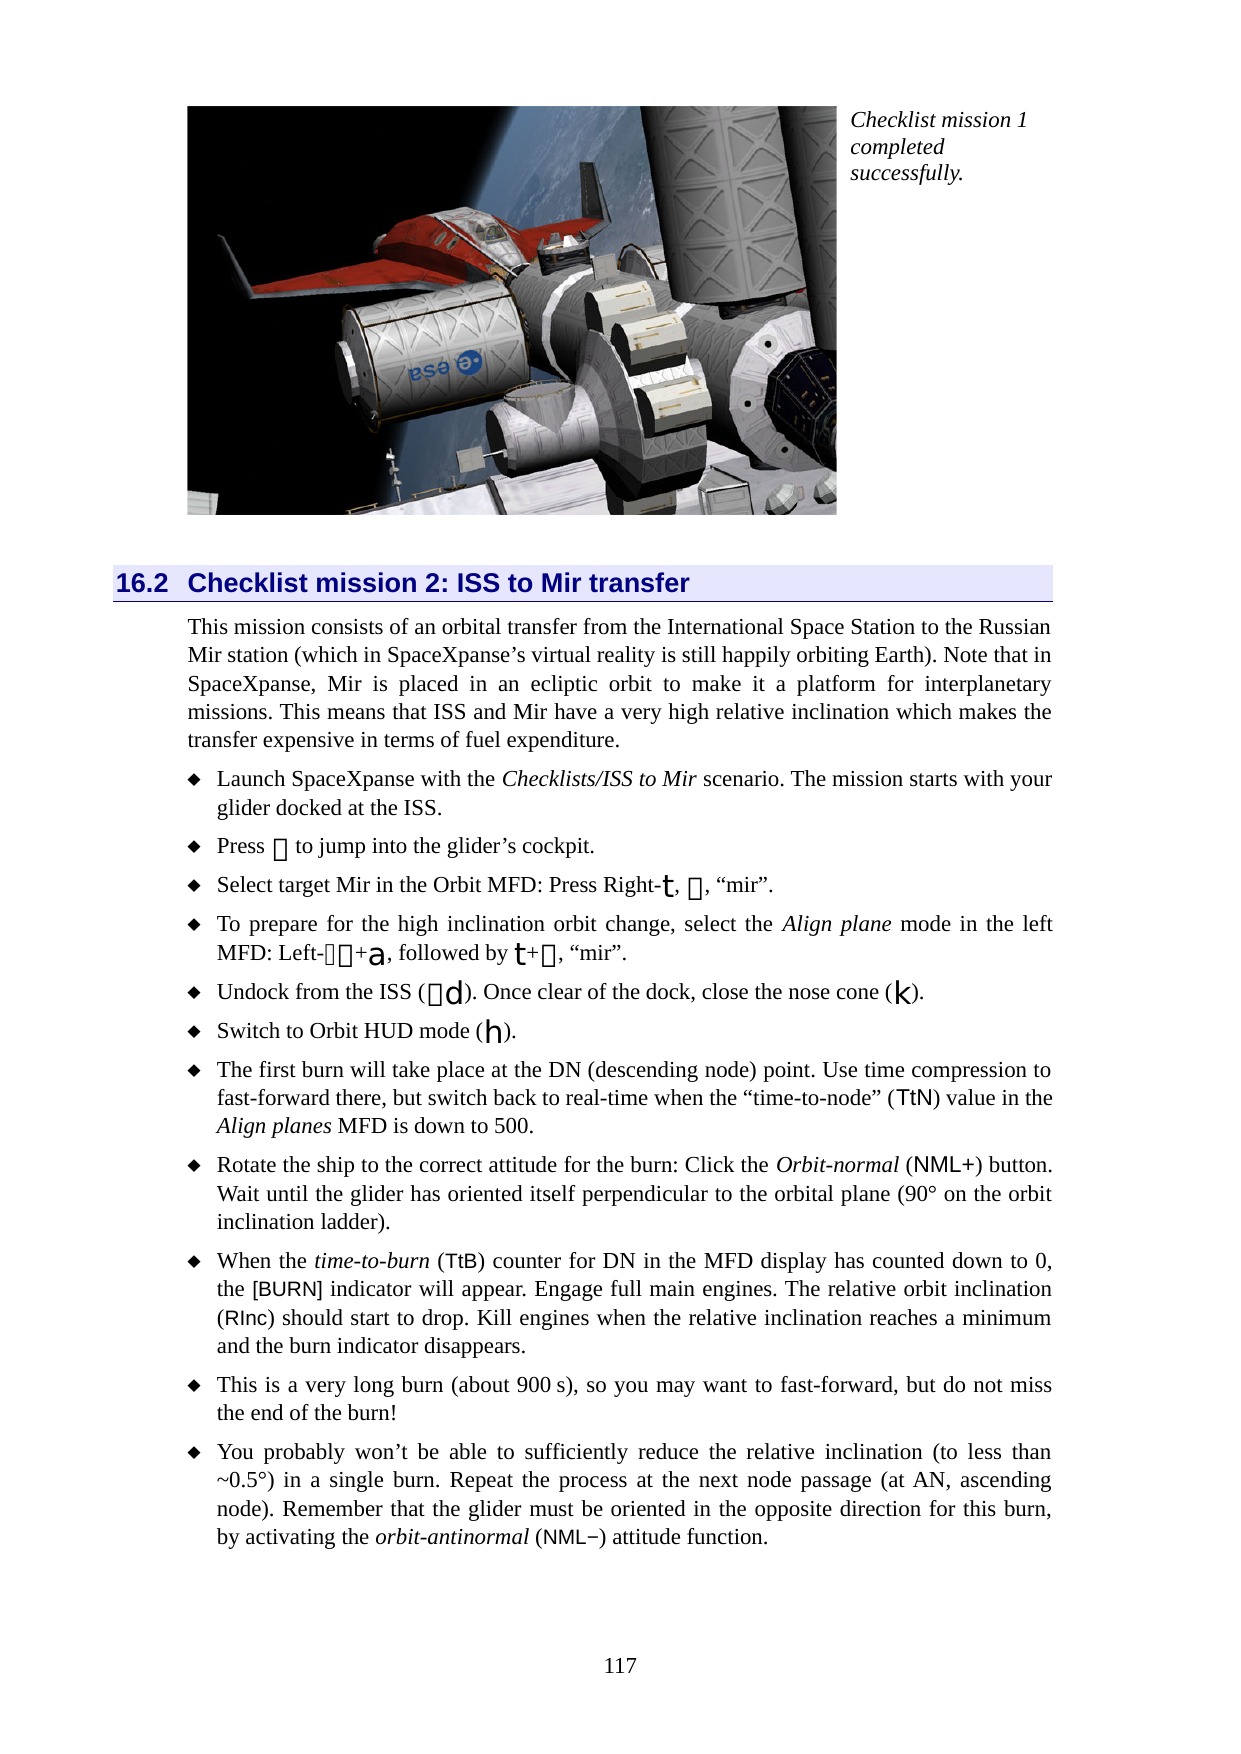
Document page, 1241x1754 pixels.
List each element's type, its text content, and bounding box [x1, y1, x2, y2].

text This mission consists of an orbital transfer from the International Space Station to the Russian Mir station (which in SpaceXpanse’s virtual reality is still happily orbiting Earth). Note that in SpaceXpanse, Mir is placed in an ecliptic orbit to make it a platform for interplanetary missions. This means that ISS and Mir have a very high relative inclination which makes the transfer expensive in terms of fuel expenditure. [187, 612, 1053, 753]
list When the time-to-burn (TtB) counter for DN in the MFD display has counted down to 0, the [BURN] indicator will appear. Engage full main engines. The relative orbit inclination (RInc) should start to drop. Kill engines when the relative inclination reaches a minimum and the burn indicator disappears. [187, 1246, 1053, 1359]
list Undock from the ISS (d). Once clear of the dock, close the nose cone (k). [187, 976, 1053, 1005]
picture [187, 106, 837, 515]
list Rotate the ship to the correct attitude for the burn: Click the Orbit-normal (NML+) button. Wait until the glider has oriented itself perpendicular to the orbital plane (90° on the orbit inclination ladder). [187, 1150, 1053, 1235]
list The first burn will take place at the DN (descending node) point. Use time compression to fast-forward there, but switch back to real-time when the “time-to-node” (TtN) value in the Align planes MFD is down to 500. [187, 1054, 1053, 1139]
list Switch to Orbit HUD mode (h). [187, 1015, 1053, 1044]
list You probably won’t be able to sufficiently reduce the relative inclination (to less than ~0.5°) in a single burn. Repeat the process at the next node passage (at AN, ascending node). Remember that the glider must be oriented in the opposite direction for this burn, by activating the orbit-antinormal (NML−) attitude function. [187, 1437, 1053, 1550]
list This is a very long burn (about 900 s), so you may want to fast-forward, but do not miss the end of the burn! [187, 1369, 1053, 1426]
list Select target Mir in the Orbit MFD: Press Right-t, , “mir”. [187, 870, 1053, 898]
list To prepare for the high inclination orbit change, select the Align plane mode in the left MFD: Left-+a, followed by t+, “mir”. [187, 909, 1053, 966]
list Press  to jump into the glider’s cockpit. [187, 831, 1053, 859]
list Launch SpaceXpanse with the Checklists/ISS to Mir scenario. The mission starts with your glider docked at the ISS. [187, 764, 1053, 821]
subtitle Checklist mission 2: ISS to Mir transfer [113, 565, 1053, 601]
